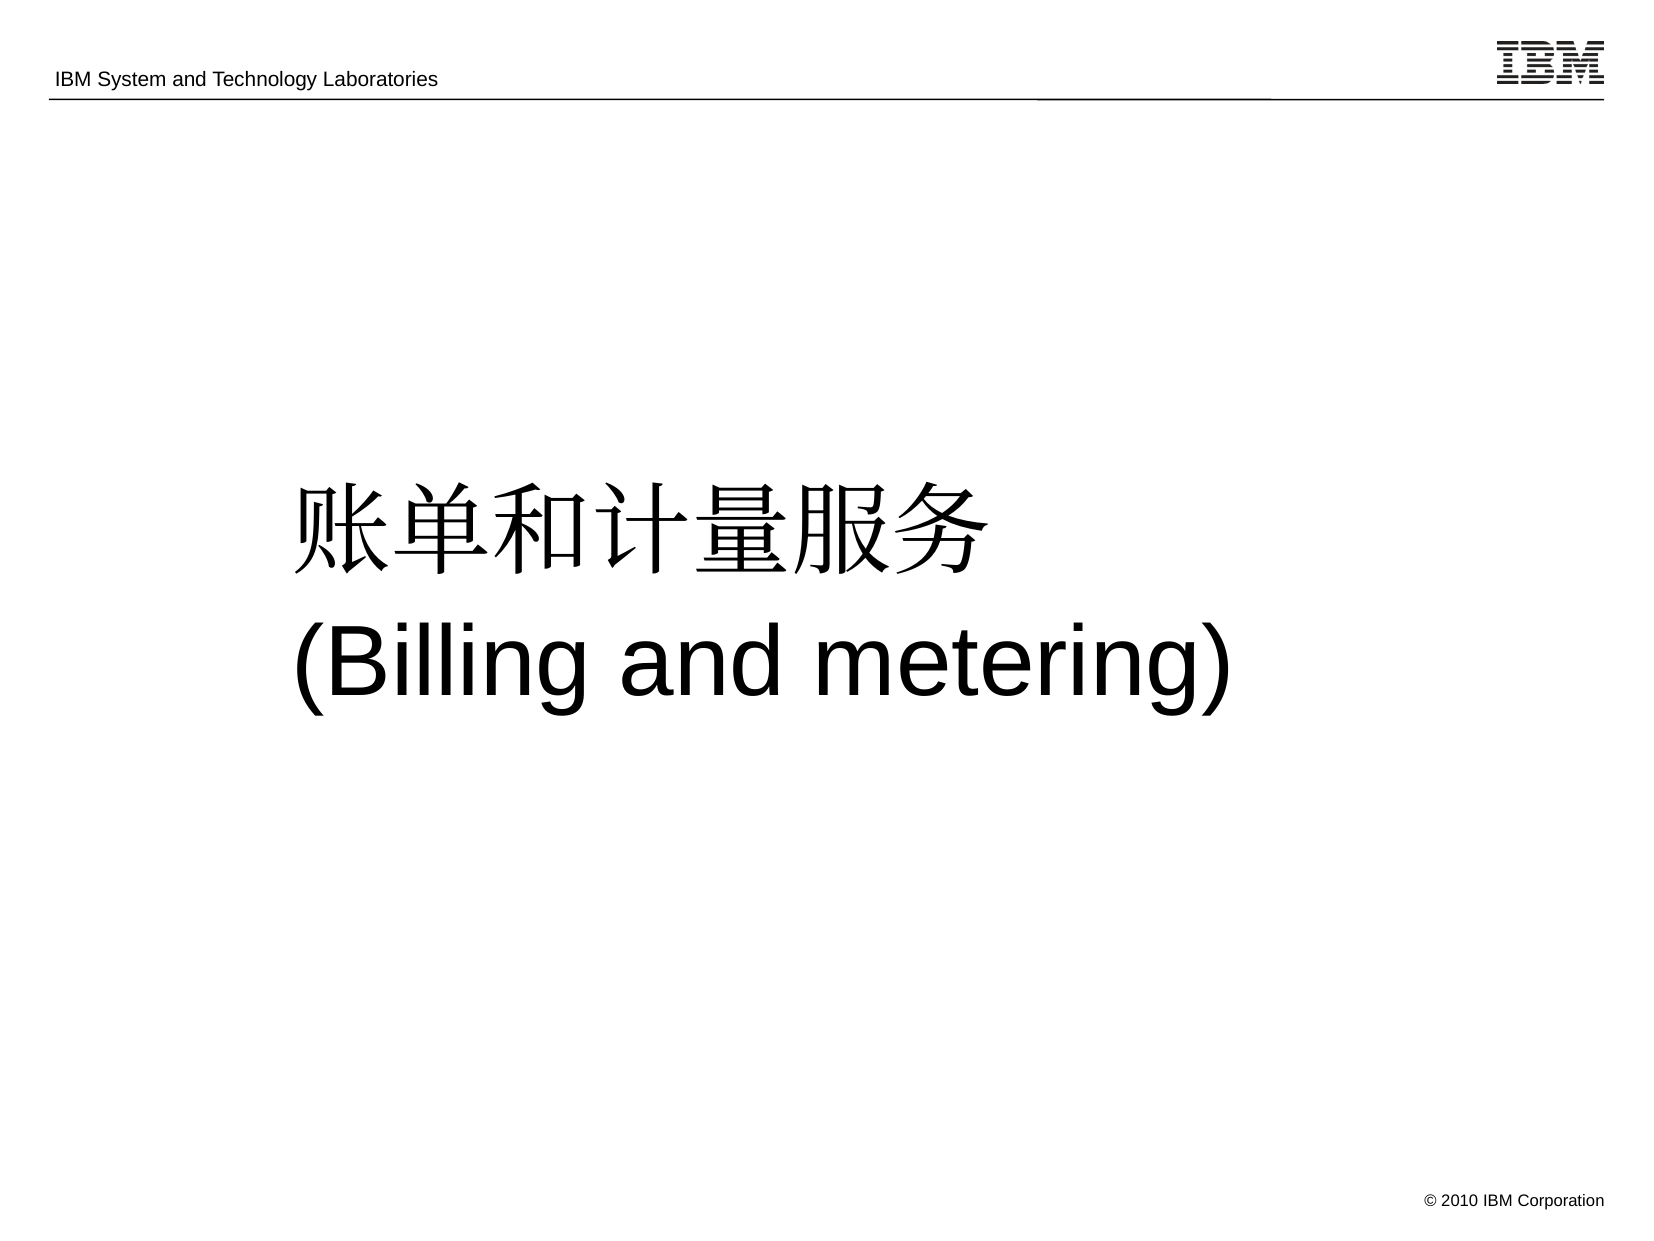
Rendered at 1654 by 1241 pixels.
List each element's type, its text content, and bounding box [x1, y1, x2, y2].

text_box 账单和计量服务 (Billing and metering) [214, 459, 1455, 728]
picture [1497, 41, 1604, 84]
